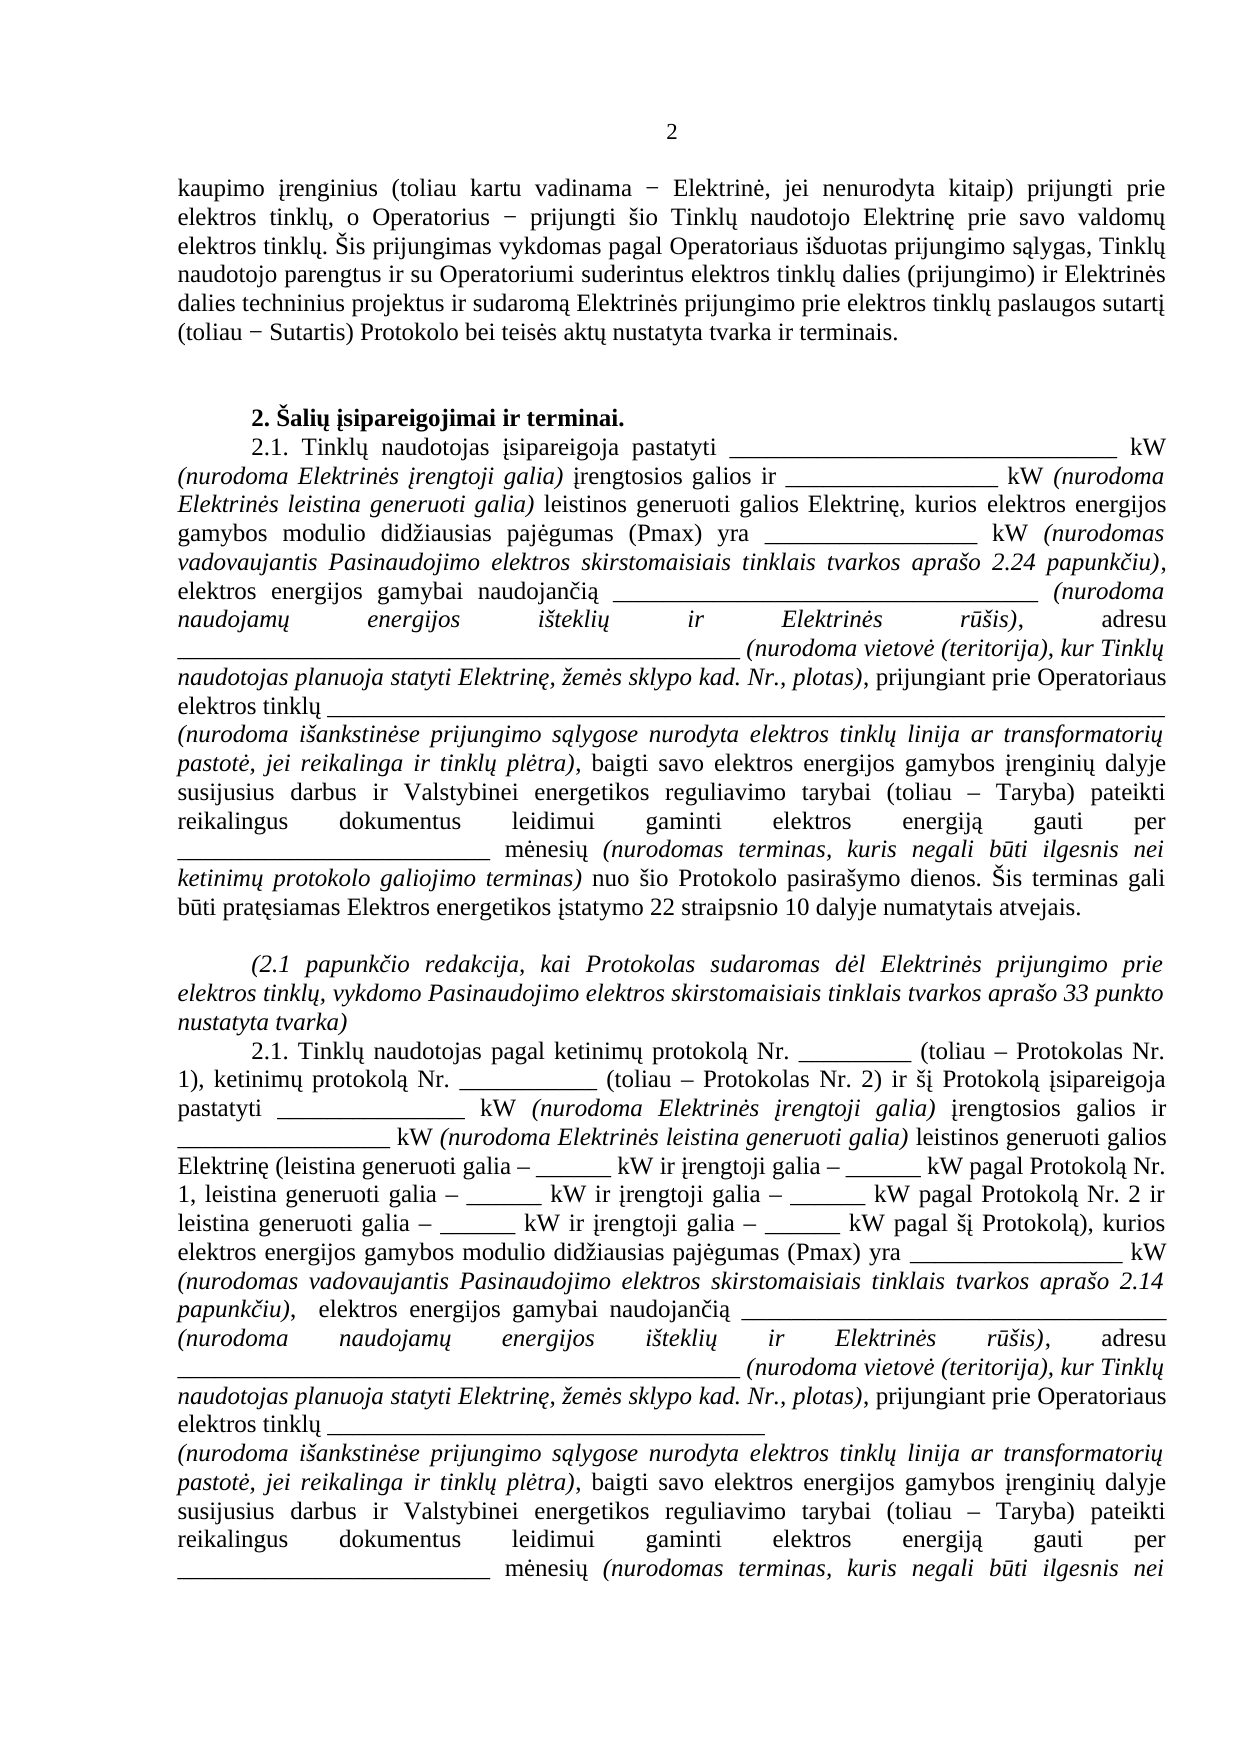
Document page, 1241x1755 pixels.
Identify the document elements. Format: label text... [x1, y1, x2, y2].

text 2. Šalių įsipareigojimai ir terminai. [177, 403, 1167, 432]
text 2.1. Tinklų naudotojas įsipareigoja pastatyti _______________________________ kW (nurodoma Elektrinės įrengtoji galia) įrengtosios galios ir _________________ kW (nurodoma Elektrinės leistina generuoti galia) leistinos generuoti galios Elektrinę, kurios elektros energijos gamybos modulio didžiausias pajėgumas (Pmax) yra _________________ kW (nurodomas vadovaujantis Pasinaudojimo elektros skirstomaisiais tinklais tvarkos aprašo ‎2.24 papunkčiu), elektros energijos gamybai naudojančią __________________________________ (nurodoma naudojamų energijos išteklių ir Elektrinės rūšis), adresu _____________________________________________ (nurodoma vietovė (teritorija), kur Tinklų naudotojas planuoja statyti Elektrinę, žemės sklypo kad. Nr., plotas), prijungiant prie Operatoriaus elektros tinklų ___________________________________________________________________ [177, 432, 1167, 719]
text 2.1. Tinklų naudotojas pagal ketinimų protokolą Nr. _________ (toliau – Protokolas Nr. 1), ketinimų protokolą Nr. ___________ (toliau – Protokolas Nr. 2) ir šį Protokolą įsipareigoja pastatyti _______________ kW (nurodoma Elektrinės įrengtoji galia) įrengtosios galios ir _________________ kW (nurodoma Elektrinės leistina generuoti galia) leistinos generuoti galios Elektrinę (leistina generuoti galia – ______ kW ir įrengtoji galia – ______ kW pagal Protokolą Nr. 1, leistina generuoti galia – ______ kW ir įrengtoji galia – ______ kW pagal Protokolą Nr. 2 ir leistina generuoti galia – ______ kW ir įrengtoji galia – ______ kW pagal šį Protokolą), kurios elektros energijos gamybos modulio didžiausias pajėgumas (Pmax) yra _________________ kW (nurodomas vadovaujantis Pasinaudojimo elektros skirstomaisiais tinklais tvarkos aprašo 2.14 papunkčiu), elektros energijos gamybai naudojančią __________________________________ (nurodoma naudojamų energijos išteklių ir Elektrinės rūšis), adresu _____________________________________________ (nurodoma vietovė (teritorija), kur Tinklų naudotojas planuoja statyti Elektrinę, žemės sklypo kad. Nr., plotas), prijungiant prie Operatoriaus elektros tinklų ___________________________________ [177, 1036, 1167, 1438]
text (nurodoma išankstinėse prijungimo sąlygose nurodyta elektros tinklų linija ar transformatorių pastotė, jei reikalinga ir tinklų plėtra), baigti savo elektros energijos gamybos įrenginių dalyje susijusius darbus ir Valstybinei energetikos reguliavimo tarybai (toliau – Taryba) pateikti reikalingus dokumentus leidimui gaminti elektros energiją gauti per _________________________ mėnesių (nurodomas terminas, kuris negali būti ilgesnis nei ketinimų protokolo galiojimo terminas) nuo šio Protokolo pasirašymo dienos. Šis terminas gali būti pratęsiamas Elektros energetikos įstatymo 22 straipsnio 10 dalyje numatytais atvejais. [177, 719, 1167, 921]
text (nurodoma išankstinėse prijungimo sąlygose nurodyta elektros tinklų linija ar transformatorių pastotė, jei reikalinga ir tinklų plėtra), baigti savo elektros energijos gamybos įrenginių dalyje susijusius darbus ir Valstybinei energetikos reguliavimo tarybai (toliau – Taryba) pateikti reikalingus dokumentus leidimui gaminti elektros energiją gauti per _________________________ mėnesių (nurodomas terminas, kuris negali būti ilgesnis nei [177, 1438, 1167, 1582]
text kaupimo įrenginius (toliau kartu vadinama − Elektrinė, jei nenurodyta kitaip) prijungti prie elektros tinklų, o Operatorius − prijungti šio Tinklų naudotojo Elektrinę prie savo valdomų elektros tinklų. Šis prijungimas vykdomas pagal Operatoriaus išduotas prijungimo sąlygas, Tinklų naudotojo parengtus ir su Operatoriumi suderintus elektros tinklų dalies (prijungimo) ir Elektrinės dalies techninius projektus ir sudaromą Elektrinės prijungimo prie elektros tinklų paslaugos sutartį (toliau − Sutartis) Protokolo bei teisės aktų nustatyta tvarka ir terminais. [177, 173, 1167, 346]
text (2.1 papunkčio redakcija, kai Protokolas sudaromas dėl Elektrinės prijungimo prie elektros tinklų, vykdomo Pasinaudojimo elektros skirstomaisiais tinklais tvarkos aprašo ‎33 punkto nustatyta tvarka) [177, 949, 1167, 1036]
